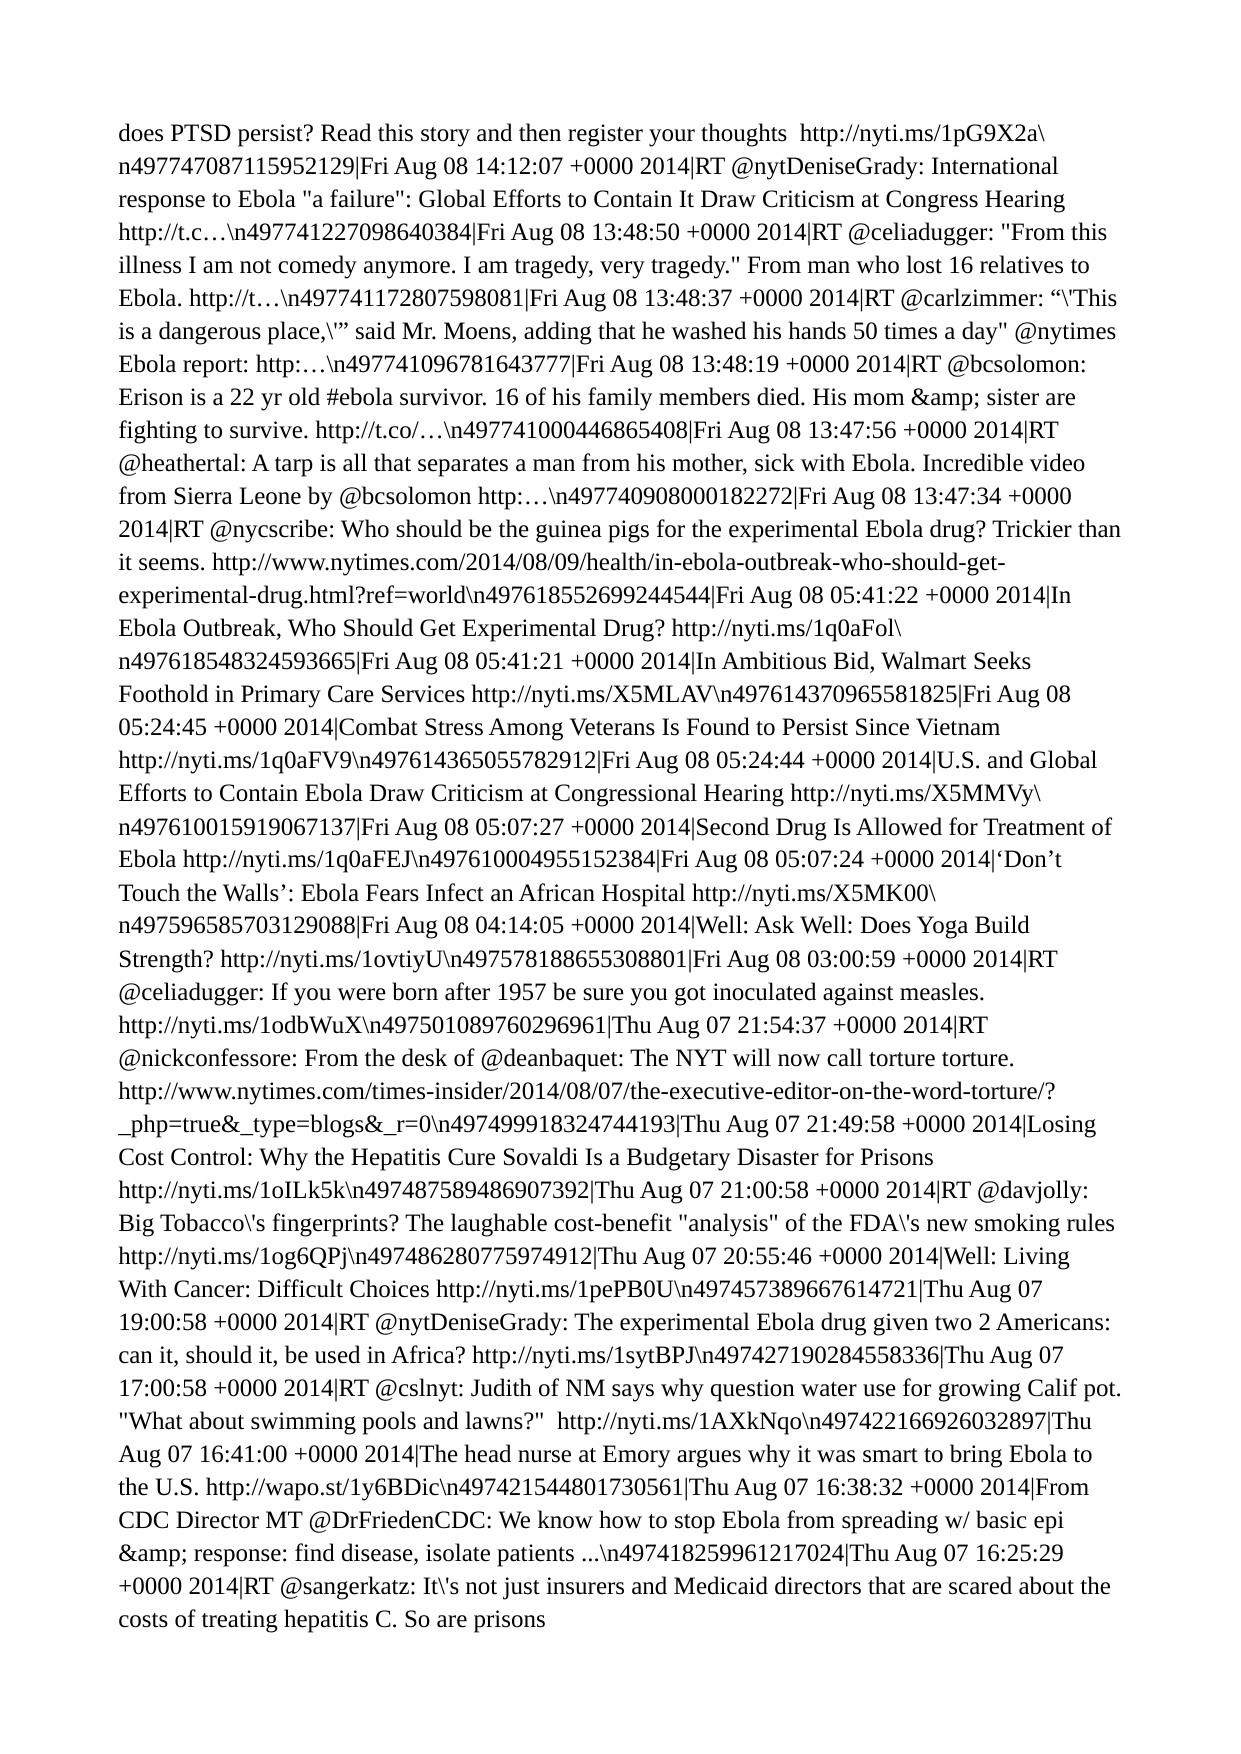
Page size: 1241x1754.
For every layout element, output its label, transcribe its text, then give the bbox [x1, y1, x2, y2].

text does PTSD persist? Read this story and then register your thoughts http://nyti.ms/1pG9X2a\n497747087115952129|Fri Aug 08 14:12:07 +0000 2014|RT @nytDeniseGrady: International response to Ebola "a failure": Global Efforts to Contain It Draw Criticism at Congress Hearing http://t.c…\n497741227098640384|Fri Aug 08 13:48:50 +0000 2014|RT @celiadugger: "From this illness I am not comedy anymore. I am tragedy, very tragedy." From man who lost 16 relatives to Ebola. http://t…\n497741172807598081|Fri Aug 08 13:48:37 +0000 2014|RT @carlzimmer: “\'This is a dangerous place,\'” said Mr. Moens, adding that he washed his hands 50 times a day" @nytimes Ebola report: http:…\n497741096781643777|Fri Aug 08 13:48:19 +0000 2014|RT @bcsolomon: Erison is a 22 yr old #ebola survivor. 16 of his family members died. His mom &amp; sister are fighting to survive. http://t.co/…\n497741000446865408|Fri Aug 08 13:47:56 +0000 2014|RT @heathertal: A tarp is all that separates a man from his mother, sick with Ebola. Incredible video from Sierra Leone by @bcsolomon http:…\n497740908000182272|Fri Aug 08 13:47:34 +0000 2014|RT @nycscribe: Who should be the guinea pigs for the experimental Ebola drug? Trickier than it seems. http://www.nytimes.com/2014/08/09/health/in-ebola-outbreak-who-should-get-experimental-drug.html?ref=world\n497618552699244544|Fri Aug 08 05:41:22 +0000 2014|In Ebola Outbreak, Who Should Get Experimental Drug? http://nyti.ms/1q0aFol\n497618548324593665|Fri Aug 08 05:41:21 +0000 2014|In Ambitious Bid, Walmart Seeks Foothold in Primary Care Services http://nyti.ms/X5MLAV\n497614370965581825|Fri Aug 08 05:24:45 +0000 2014|Combat Stress Among Veterans Is Found to Persist Since Vietnam http://nyti.ms/1q0aFV9\n497614365055782912|Fri Aug 08 05:24:44 +0000 2014|U.S. and Global Efforts to Contain Ebola Draw Criticism at Congressional Hearing http://nyti.ms/X5MMVy\n497610015919067137|Fri Aug 08 05:07:27 +0000 2014|Second Drug Is Allowed for Treatment of Ebola http://nyti.ms/1q0aFEJ\n497610004955152384|Fri Aug 08 05:07:24 +0000 2014|‘Don’t Touch the Walls’: Ebola Fears Infect an African Hospital http://nyti.ms/X5MK00\n497596585703129088|Fri Aug 08 04:14:05 +0000 2014|Well: Ask Well: Does Yoga Build Strength? http://nyti.ms/1ovtiyU\n497578188655308801|Fri Aug 08 03:00:59 +0000 2014|RT @celiadugger: If you were born after 1957 be sure you got inoculated against measles. http://nyti.ms/1odbWuX\n497501089760296961|Thu Aug 07 21:54:37 +0000 2014|RT @nickconfessore: From the desk of @deanbaquet: The NYT will now call torture torture. http://www.nytimes.com/times-insider/2014/08/07/the-executive-editor-on-the-word-torture/?_php=true&_type=blogs&_r=0\n497499918324744193|Thu Aug 07 21:49:58 +0000 2014|Losing Cost Control: Why the Hepatitis Cure Sovaldi Is a Budgetary Disaster for Prisons http://nyti.ms/1oILk5k\n497487589486907392|Thu Aug 07 21:00:58 +0000 2014|RT @davjolly: Big Tobacco\'s fingerprints? The laughable cost-benefit "analysis" of the FDA\'s new smoking rules http://nyti.ms/1og6QPj\n497486280775974912|Thu Aug 07 20:55:46 +0000 2014|Well: Living With Cancer: Difficult Choices http://nyti.ms/1pePB0U\n497457389667614721|Thu Aug 07 19:00:58 +0000 2014|RT @nytDeniseGrady: The experimental Ebola drug given two 2 Americans: can it, should it, be used in Africa? http://nyti.ms/1sytBPJ\n497427190284558336|Thu Aug 07 17:00:58 +0000 2014|RT @cslnyt: Judith of NM says why question water use for growing Calif pot. "What about swimming pools and lawns?" http://nyti.ms/1AXkNqo\n497422166926032897|Thu Aug 07 16:41:00 +0000 2014|The head nurse at Emory argues why it was smart to bring Ebola to the U.S. http://wapo.st/1y6BDic\n497421544801730561|Thu Aug 07 16:38:32 +0000 2014|From CDC Director MT @DrFriedenCDC: We know how to stop Ebola from spreading w/ basic epi &amp; response: find disease, isolate patients ...\n497418259961217024|Thu Aug 07 16:25:29 +0000 2014|RT @sangerkatz: It\'s not just insurers and Medicaid directors that are scared about the costs of treating hepatitis C. So are prisons [118, 118, 1122, 1633]
